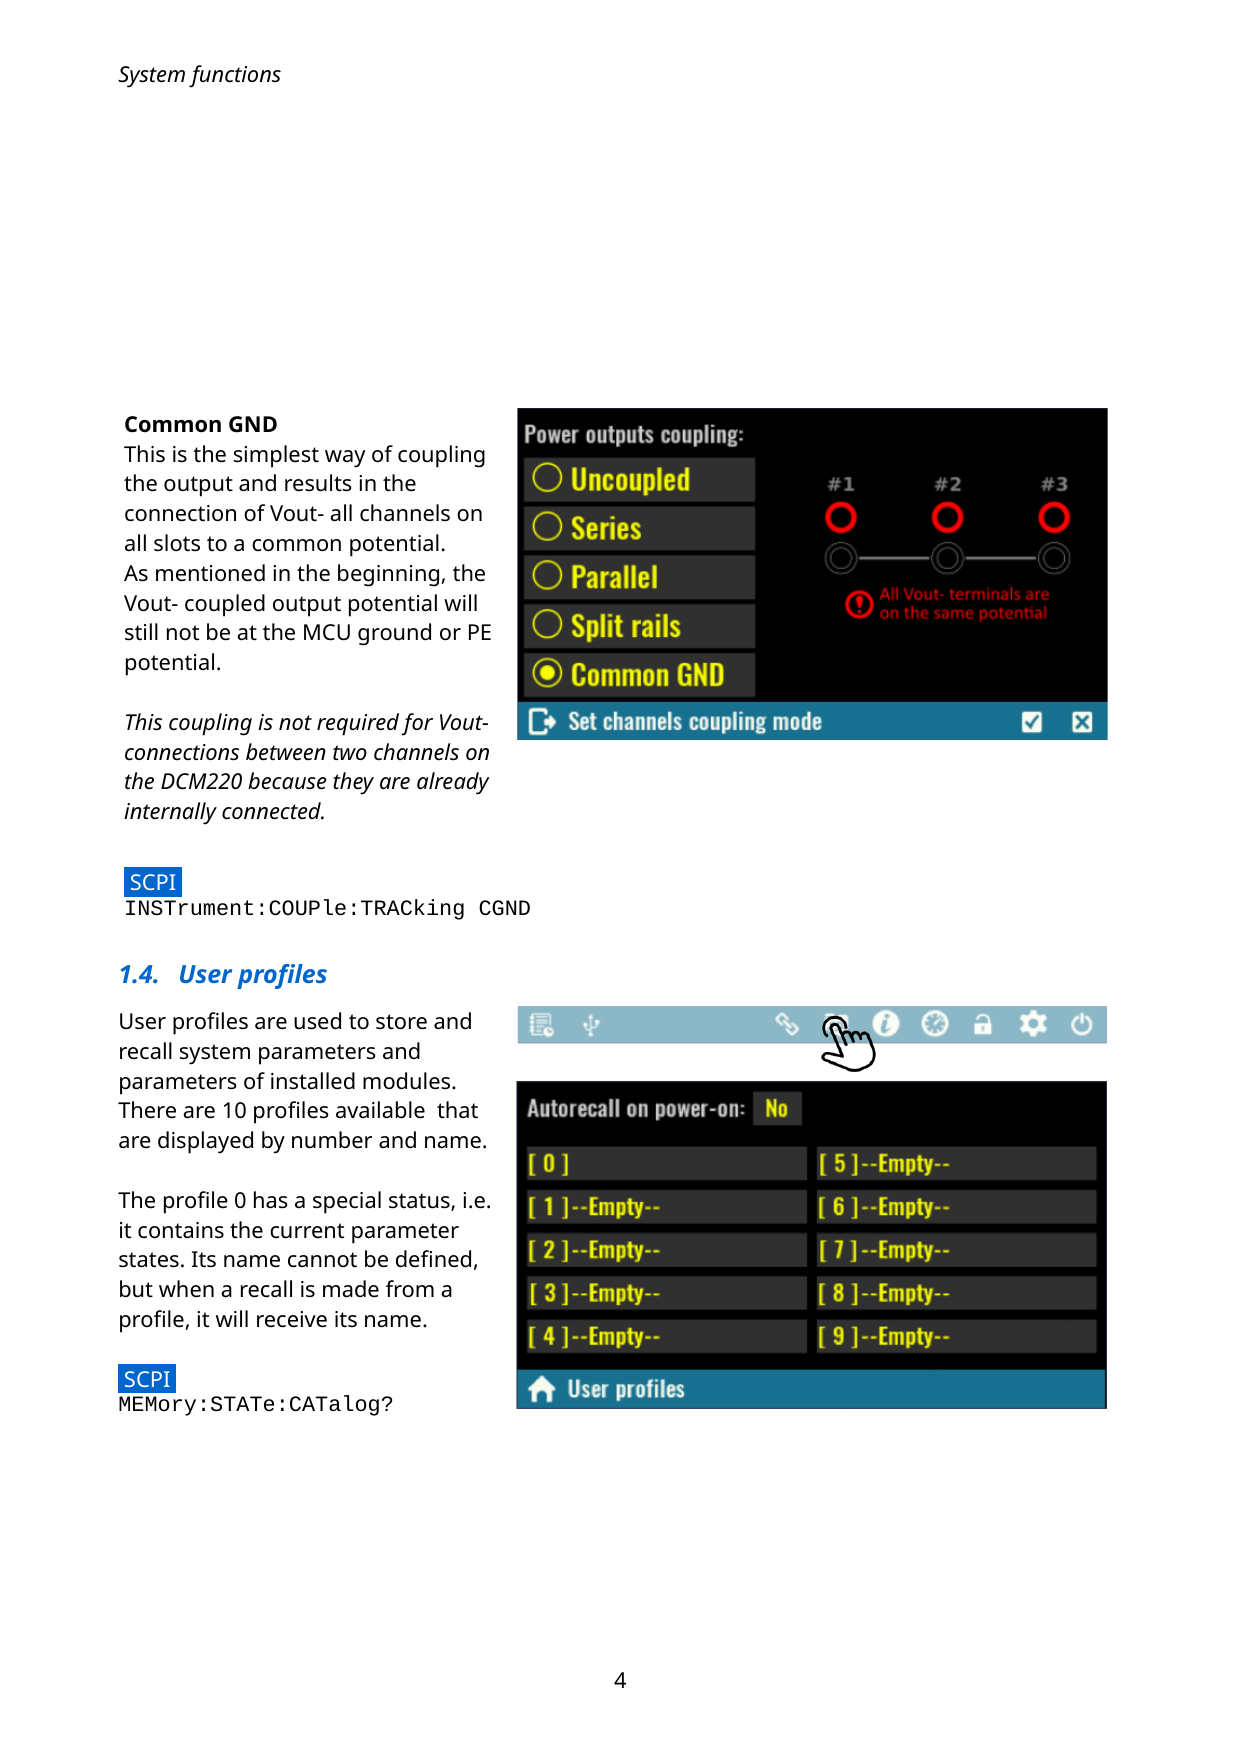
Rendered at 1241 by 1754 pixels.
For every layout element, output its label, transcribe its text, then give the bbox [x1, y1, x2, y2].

table_cell [502, 403, 1123, 861]
picture [517, 408, 1108, 740]
table_cell Common GND This is the simplest way of coupling the output and results in the connection of Vout- all channels on all slots to a common potential. As mentioned in the beginning, the Vout- coupled output potential will still not be at the MCU ground or PE potential. This coupling is not required for Vout- connections between two channels on the DCM220 because they are already internally connected. [118, 403, 502, 861]
picture [516, 1006, 1107, 1409]
table_header [501, 1006, 1122, 1426]
table_cell SCPI INSTrument:COUPle:TRACking CGND [118, 861, 1123, 927]
table_header User profiles are used to store and recall system parameters and parameters of installed modules. There are 10 profiles available that are displayed by number and name. The profile 0 has a special status, i.e. it contains the current parameter states. Its name cannot be defined, but when a recall is made from a profile, it will receive its name. SCPI MEMory:STATe:CATalog? [118, 1006, 501, 1426]
subtitle User profiles [118, 957, 1122, 991]
